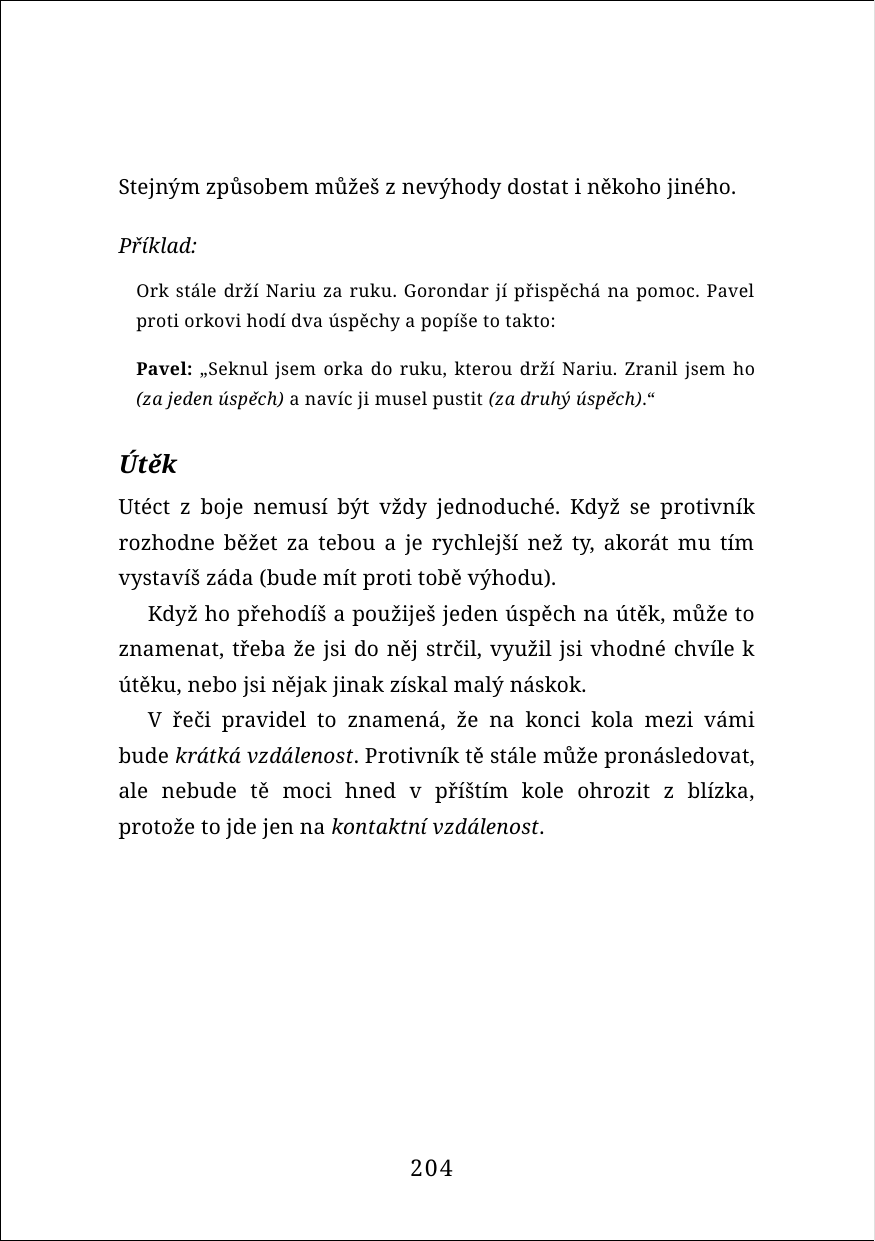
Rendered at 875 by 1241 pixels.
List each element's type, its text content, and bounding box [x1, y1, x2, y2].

text Příklad: [118, 231, 756, 259]
subtitle Útěk [118, 446, 756, 480]
text Pavel: „Seknul jsem orka do ruku, kterou drží Nariu. Zranil jsem ho (za jeden úspěch) a navíc ji musel pustit (za druhý úspěch).“ [136, 356, 756, 411]
text Stejným způsobem můžeš z nevýhody dostat i někoho jiného. [118, 172, 756, 200]
text Utéct z boje nemusí být vždy jednoduché. Když se protivník rozhodne běžet za tebou a je rychlejší než ty, akorát mu tím vystavíš záda (bude mít proti tobě výhodu). Když ho přehodíš a použiješ jeden úspěch na útěk, může to znamenat, třeba že jsi do něj strčil, využil jsi vhodné chvíle k útěku, nebo jsi nějak jinak získal malý náskok. V řeči pravidel to znamená, že na konci kola mezi vámi bude krátká vzdálenost. Protivník tě stále může pronásledovat, ale nebude tě moci hned v příštím kole ohrozit z blízka, protože to jde jen na kontaktní vzdálenost. [118, 492, 756, 840]
text Ork stále drží Nariu za ruku. Gorondar jí přispěchá na pomoc. Pavel proti orkovi hodí dva úspěchy a popíše to takto: [136, 278, 756, 333]
